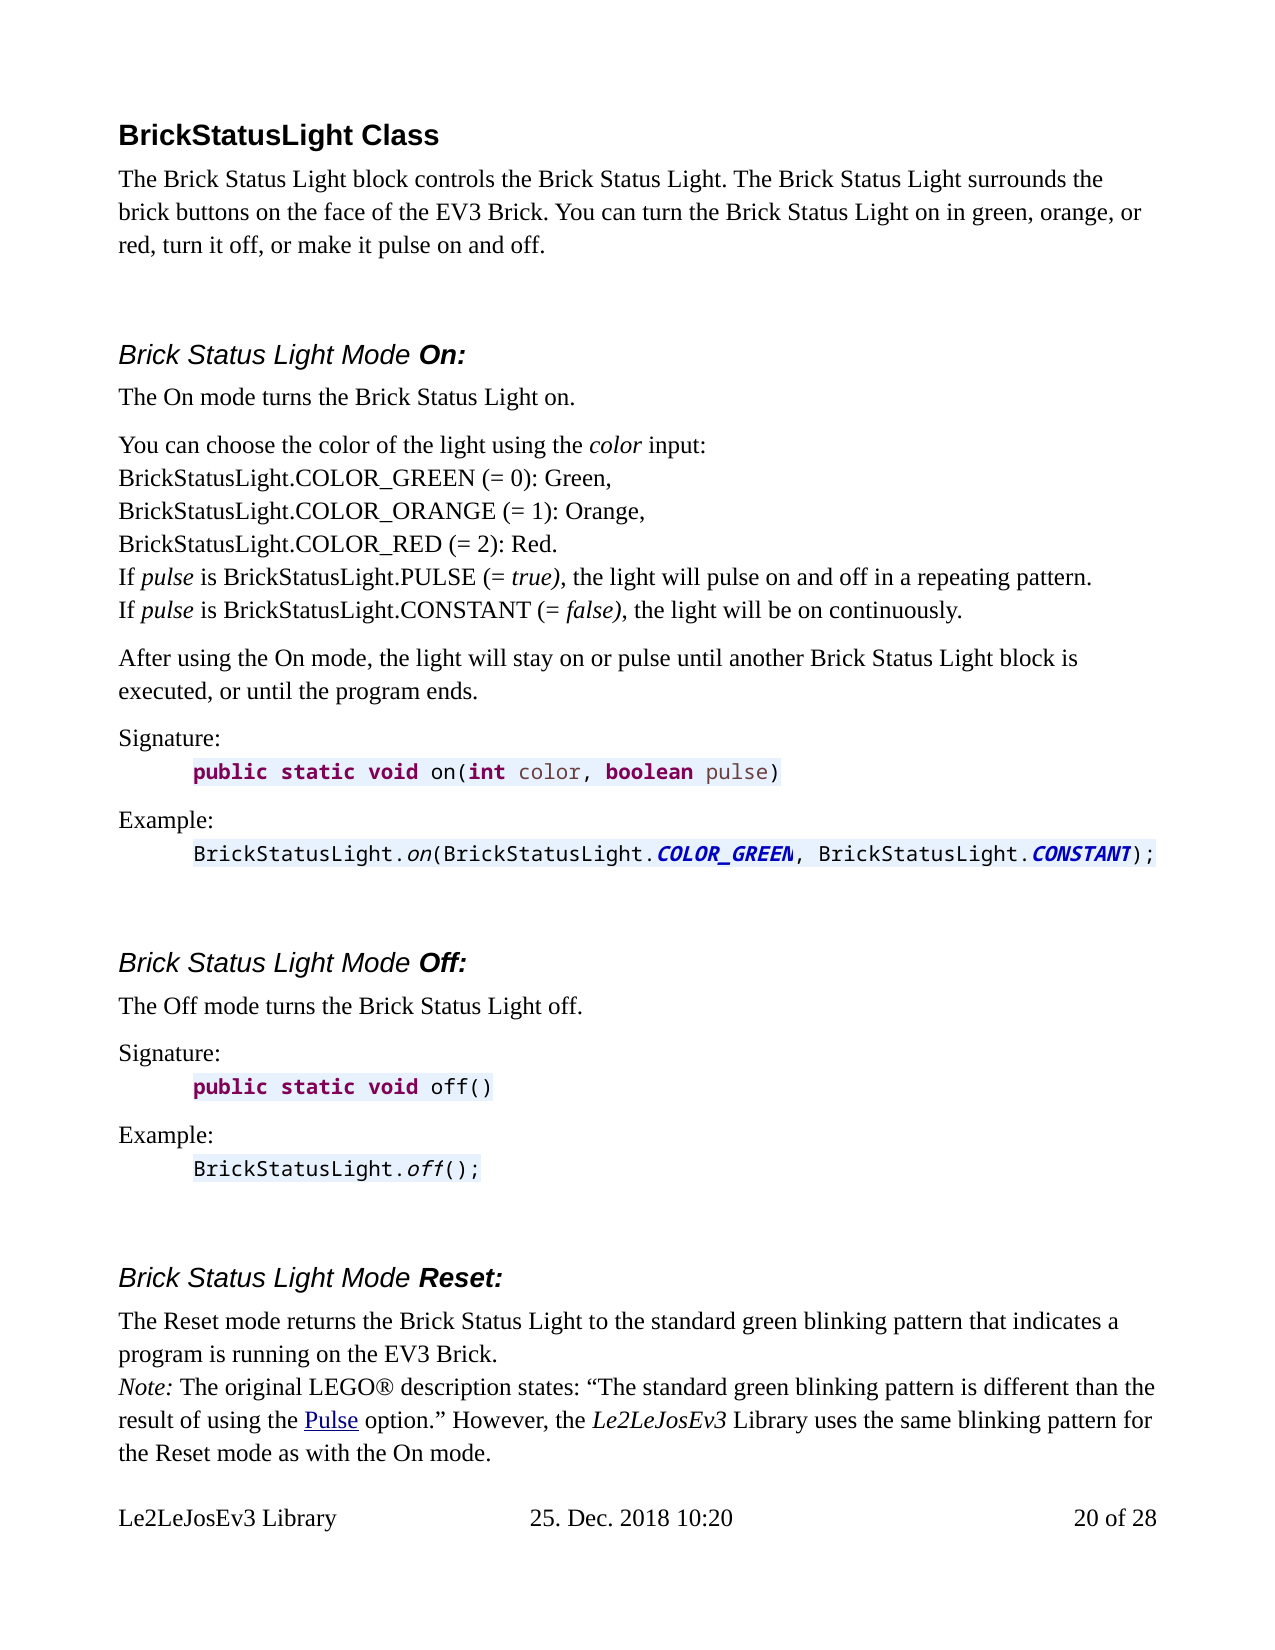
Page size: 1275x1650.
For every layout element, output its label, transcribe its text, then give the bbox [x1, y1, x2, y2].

text The Reset mode returns the Brick Status Light to the standard green blinking pattern that indicates a program is running on the EV3 Brick. Note: The original LEGO® description states: “The standard green blinking pattern is different than the result of using the Pulse option.” However, the Le2LeJosEv3 Library uses the same blinking pattern for the Reset mode as with the On mode. [118, 1306, 1157, 1467]
text Example: BrickStatusLight.on(BrickStatusLight.COLOR_GREEN, BrickStatusLight.CONSTANT); [118, 805, 1157, 867]
text Example: BrickStatusLight.off(); [118, 1120, 1157, 1182]
subtitle Brick Status Light Mode On: [118, 338, 1157, 370]
text The Brick Status Light block controls the Brick Status Light. The Brick Status Light surrounds the brick buttons on the face of the EV3 Brick. You can turn the Brick Status Light on in green, orange, or red, turn it off, or make it pulse on and off. [118, 164, 1157, 259]
subtitle Brick Status Light Mode Off: [118, 946, 1157, 978]
subtitle Brick Status Light Mode Reset: [118, 1261, 1157, 1293]
text Signature: public static void on(int color, boolean pulse) [118, 723, 1157, 786]
text The On mode turns the Brick Status Light on. [118, 382, 1157, 411]
text Signature: public static void off() [118, 1038, 1157, 1101]
text The Off mode turns the Brick Status Light off. [118, 991, 1157, 1019]
subtitle BrickStatusLight Class [118, 118, 1157, 152]
text You can choose the color of the light using the color input: BrickStatusLight.COLOR_GREEN (= 0): Green, BrickStatusLight.COLOR_ORANGE (= 1): Orange, BrickStatusLight.COLOR_RED (= 2): Red. If pulse is BrickStatusLight.PULSE (= true), the light will pulse on and off in a repeating pattern. If pulse is BrickStatusLight.CONSTANT (= false), the light will be on continuously. [118, 430, 1157, 624]
text After using the On mode, the light will stay on or pulse until another Brick Status Light block is executed, or until the program ends. [118, 643, 1157, 704]
